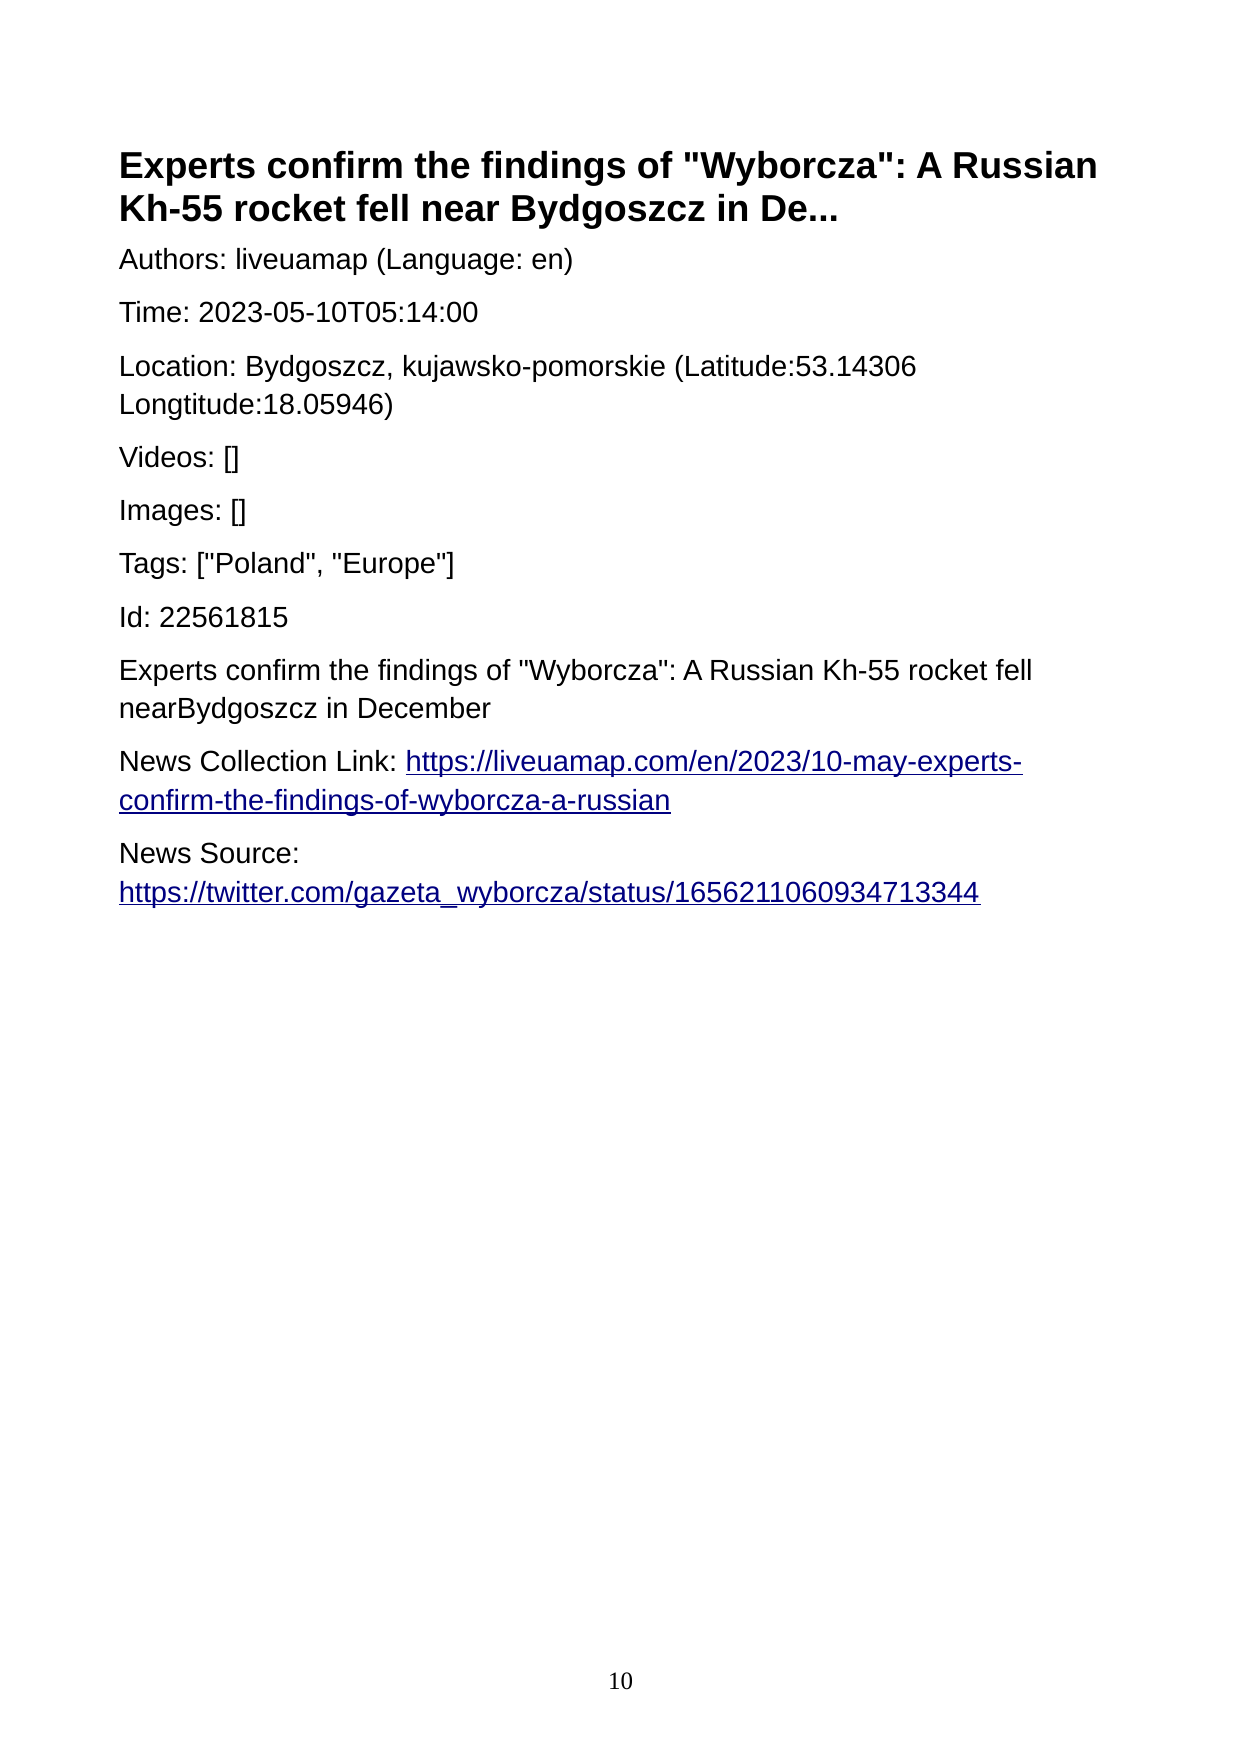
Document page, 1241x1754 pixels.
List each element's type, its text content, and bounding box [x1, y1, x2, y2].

text Time: 2023-05-10T05:14:00 [118, 295, 1122, 329]
text News Source: https://twitter.com/gazeta_wyborcza/status/1656211060934713344 [118, 836, 1122, 908]
text Experts confirm the findings of "Wyborcza": A Russian Kh-55 rocket fell nearBydgoszcz in December [118, 653, 1122, 725]
text Id: 22561815 [118, 599, 1122, 633]
text Images: [] [118, 493, 1122, 527]
text News Collection Link: https://liveuamap.com/en/2023/10-may-experts-confirm-the-findings-of-wyborcza-a-russian [118, 744, 1122, 816]
text Location: Bydgoszcz, kujawsko-pomorskie (Latitude:53.14306 Longtitude:18.05946) [118, 348, 1122, 421]
text Authors: liveuamap (Language: en) [118, 242, 1122, 276]
subtitle Experts confirm the findings of "Wyborcza": A Russian Kh-55 rocket fell near Bydgoszcz in De... [118, 143, 1122, 230]
text Videos: [] [118, 440, 1122, 474]
text Tags: ["Poland", "Europe"] [118, 546, 1122, 580]
